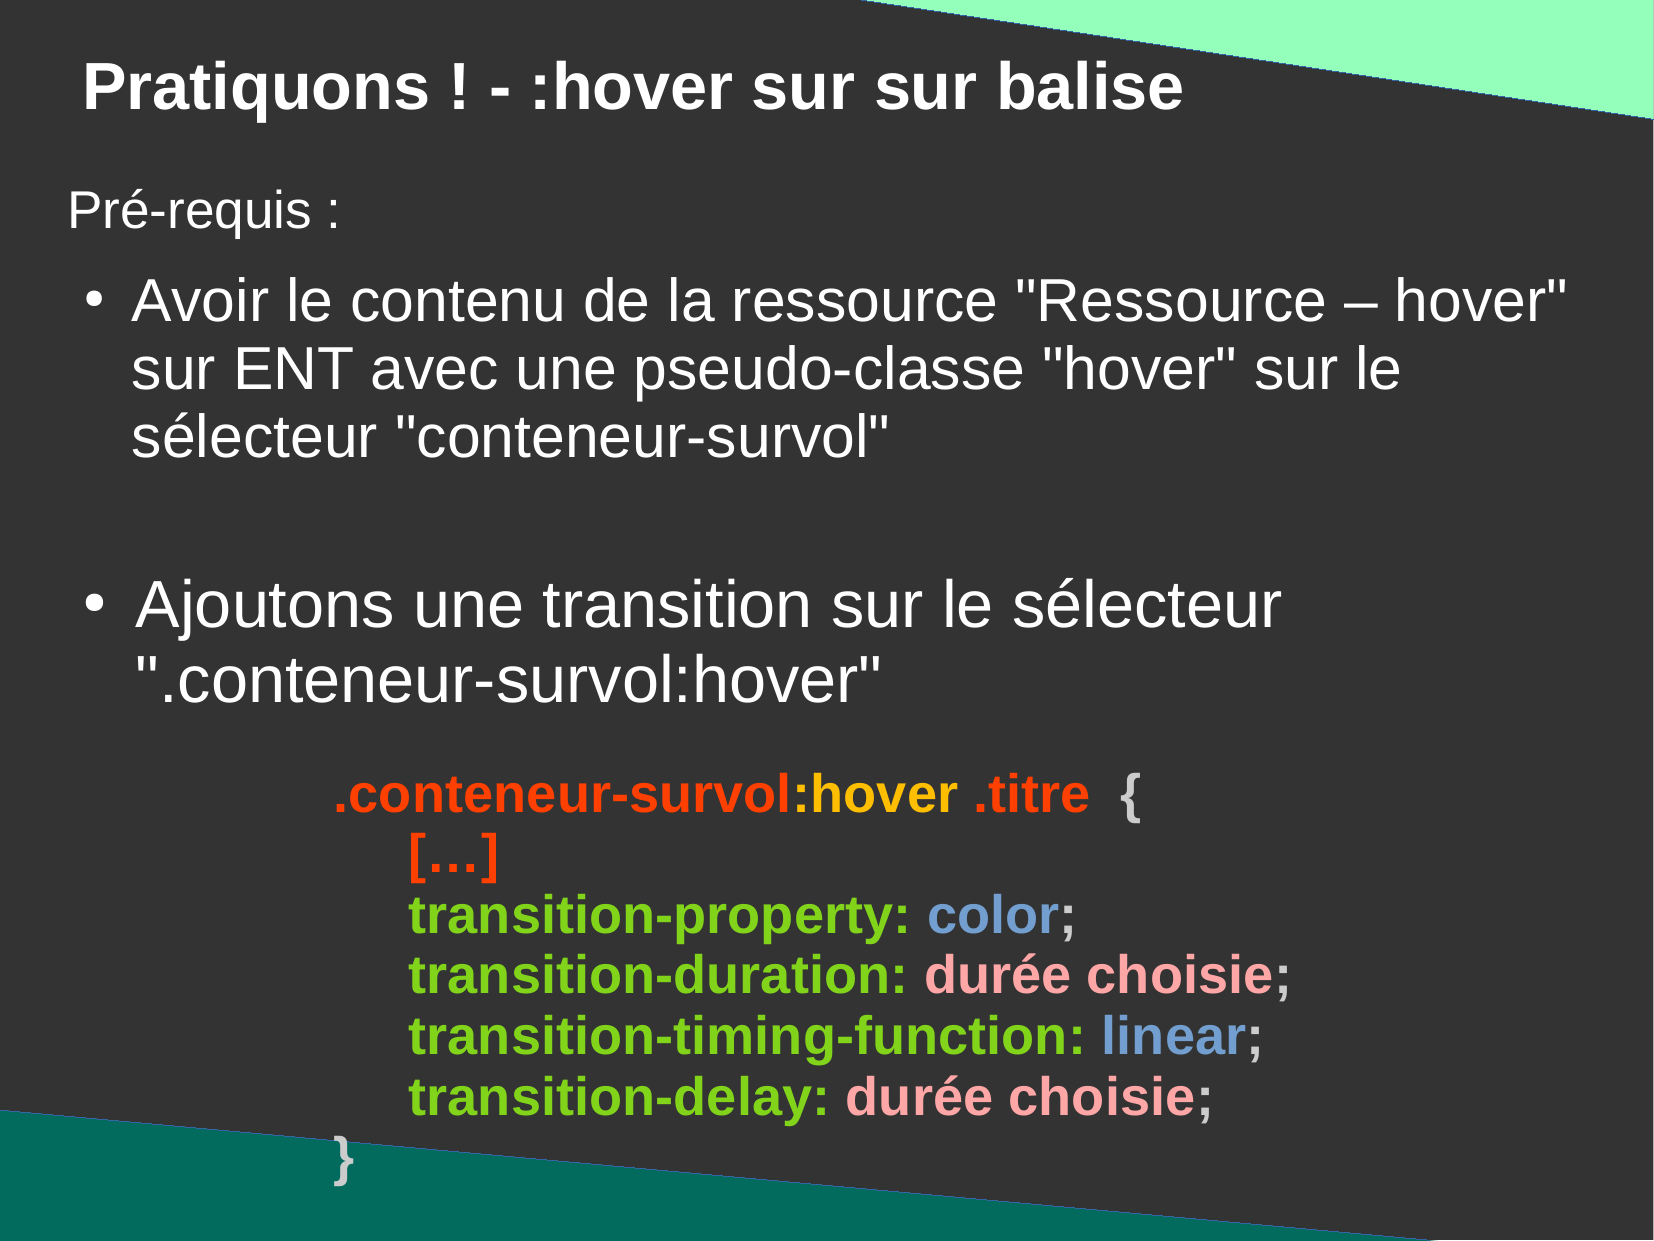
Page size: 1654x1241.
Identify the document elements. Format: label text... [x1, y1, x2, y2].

title Pratiquons ! - :hover sur sur balise [82, 49, 1630, 199]
text_box [861, 0, 1654, 120]
list Pré-requis : Avoir le contenu de la ressource "Ressource – hover" sur ENT avec une pseudo-classe "hover" sur le sélecteur "conteneur-survol" [67, 180, 1607, 473]
text_box .conteneur-survol:hover .titre { […] transition-property: color; transition-duration: durée choisie; transition-timing-function: linear; transition-delay: durée choisie; } [318, 755, 1335, 1195]
list Ajoutons une transition sur le sélecteur ".conteneur-survol:hover" [64, 566, 1589, 734]
